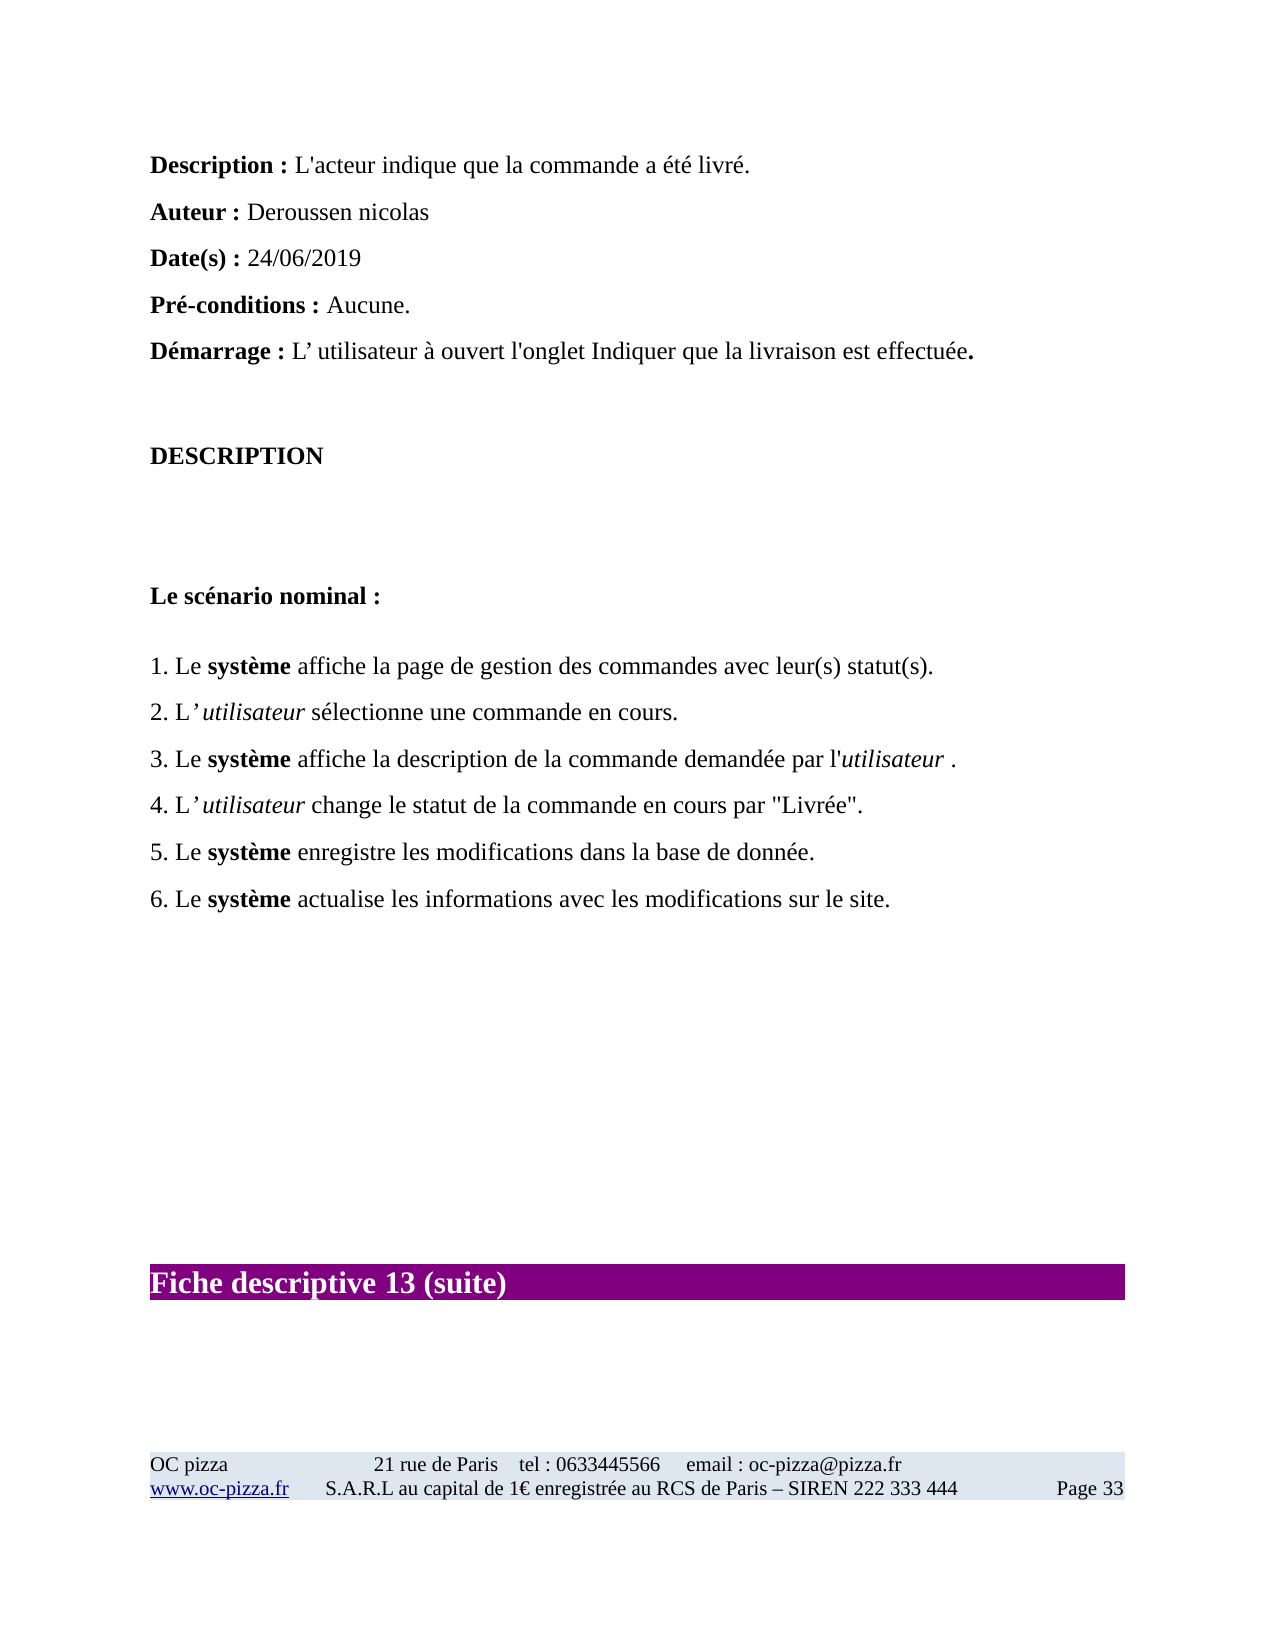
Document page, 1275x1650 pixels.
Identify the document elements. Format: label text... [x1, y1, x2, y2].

text Le scénario nominal : [150, 581, 1125, 610]
text 6. Le système actualise les informations avec les modifications sur le site. [150, 884, 1125, 912]
text DESCRIPTION [150, 441, 1125, 470]
text Description : L'acteur indique que la commande a été livré. Auteur : Deroussen nicolas Date(s) : 24/06/2019 [150, 150, 1125, 272]
text Pré-conditions : Aucune. Démarrage : L’ utilisateur à ouvert l'onglet Indiquer que la livraison est effectuée. [150, 290, 1125, 365]
text Fiche descriptive 13 (suite) [150, 1264, 1125, 1300]
text 4. L’ utilisateur change le statut de la commande en cours par "Livrée". [150, 791, 1125, 819]
text 5. Le système enregistre les modifications dans la base de donnée. [150, 837, 1125, 866]
text 1. Le système affiche la page de gestion des commandes avec leur(s) statut(s). 2. L’ utilisateur sélectionne une commande en cours. 3. Le système affiche la description de la commande demandée par l'utilisateur . [150, 651, 1125, 773]
